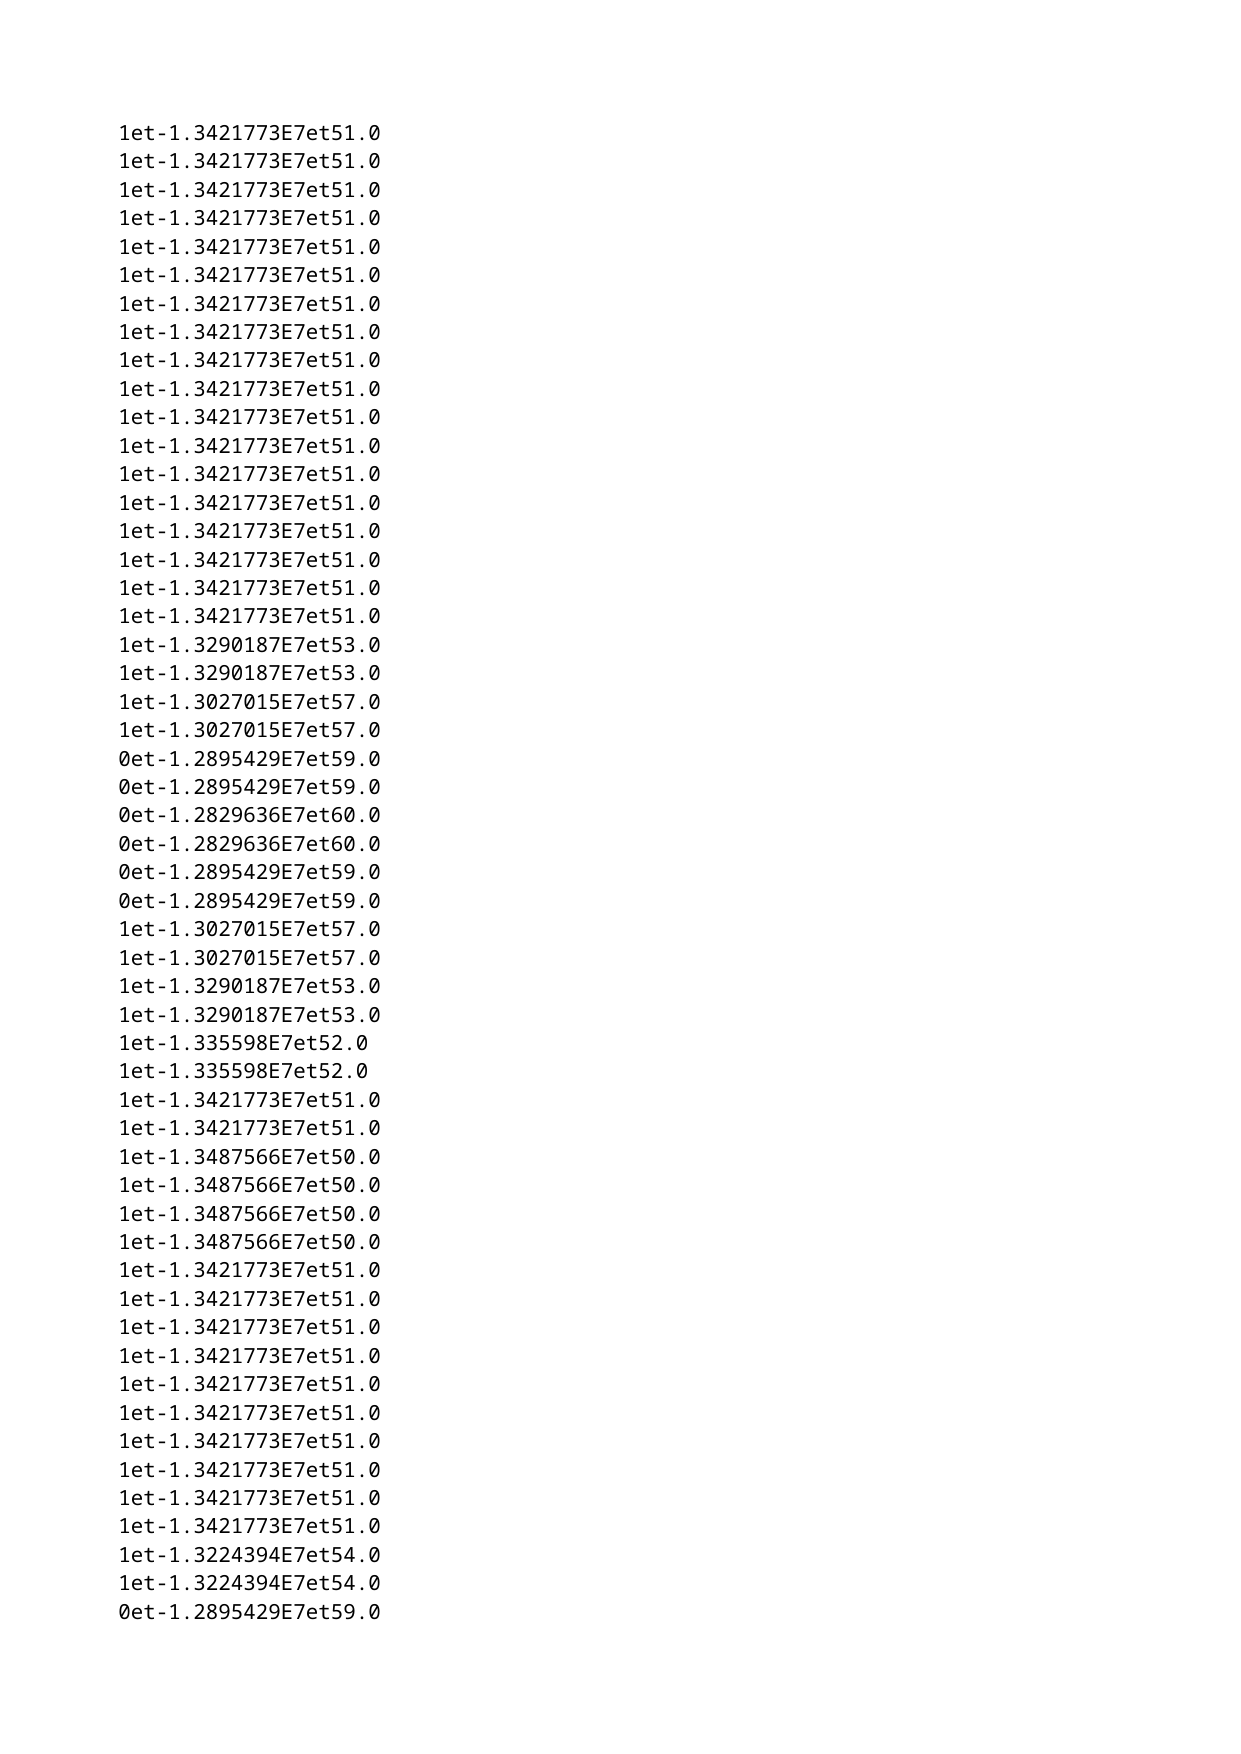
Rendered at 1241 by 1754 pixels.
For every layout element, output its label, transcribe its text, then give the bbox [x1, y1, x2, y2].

text 1et-1.3290187E7et53.0 [118, 658, 1122, 687]
text 1et-1.3027015E7et57.0 [118, 914, 1122, 943]
text 1et-1.3290187E7et53.0 [118, 630, 1122, 658]
text 1et-1.3487566E7et50.0 [118, 1170, 1122, 1199]
text 1et-1.3421773E7et51.0 [118, 516, 1122, 545]
text 1et-1.3421773E7et51.0 [118, 431, 1122, 459]
text 1et-1.3487566E7et50.0 [118, 1142, 1122, 1170]
text 0et-1.2829636E7et60.0 [118, 801, 1122, 829]
text 1et-1.3421773E7et51.0 [118, 1256, 1122, 1284]
text 1et-1.3421773E7et51.0 [118, 602, 1122, 630]
text 1et-1.3421773E7et51.0 [118, 1284, 1122, 1312]
text 1et-1.3421773E7et51.0 [118, 232, 1122, 260]
text 1et-1.3421773E7et51.0 [118, 1483, 1122, 1512]
text 0et-1.2829636E7et60.0 [118, 829, 1122, 857]
text 0et-1.2895429E7et59.0 [118, 857, 1122, 886]
text 1et-1.3421773E7et51.0 [118, 545, 1122, 573]
text 1et-1.3421773E7et51.0 [118, 317, 1122, 346]
text 1et-1.3487566E7et50.0 [118, 1227, 1122, 1256]
text 1et-1.3224394E7et54.0 [118, 1540, 1122, 1568]
text 1et-1.3421773E7et51.0 [118, 1085, 1122, 1113]
text 0et-1.2895429E7et59.0 [118, 1597, 1122, 1625]
text 1et-1.3421773E7et51.0 [118, 175, 1122, 203]
text 1et-1.3421773E7et51.0 [118, 402, 1122, 431]
text 0et-1.2895429E7et59.0 [118, 772, 1122, 801]
text 0et-1.2895429E7et59.0 [118, 886, 1122, 914]
text 1et-1.3421773E7et51.0 [118, 459, 1122, 488]
text 1et-1.3421773E7et51.0 [118, 573, 1122, 602]
text 1et-1.3421773E7et51.0 [118, 1426, 1122, 1455]
text 1et-1.3027015E7et57.0 [118, 687, 1122, 715]
text 1et-1.3421773E7et51.0 [118, 488, 1122, 516]
text 1et-1.3487566E7et50.0 [118, 1199, 1122, 1227]
text 1et-1.3421773E7et51.0 [118, 1369, 1122, 1398]
text 1et-1.3421773E7et51.0 [118, 1512, 1122, 1540]
text 1et-1.3421773E7et51.0 [118, 1455, 1122, 1483]
text 1et-1.3421773E7et51.0 [118, 1312, 1122, 1341]
text 1et-1.3421773E7et51.0 [118, 289, 1122, 317]
text 1et-1.3421773E7et51.0 [118, 374, 1122, 402]
text 1et-1.3027015E7et57.0 [118, 715, 1122, 744]
text 1et-1.3290187E7et53.0 [118, 971, 1122, 1000]
text 1et-1.335598E7et52.0 [118, 1028, 1122, 1057]
text 1et-1.3421773E7et51.0 [118, 1341, 1122, 1369]
text 1et-1.3421773E7et51.0 [118, 1398, 1122, 1426]
text 1et-1.335598E7et52.0 [118, 1057, 1122, 1085]
text 1et-1.3421773E7et51.0 [118, 1113, 1122, 1142]
text 1et-1.3421773E7et51.0 [118, 260, 1122, 289]
text 1et-1.3421773E7et51.0 [118, 346, 1122, 374]
text 1et-1.3290187E7et53.0 [118, 1000, 1122, 1028]
text 0et-1.2895429E7et59.0 [118, 744, 1122, 772]
text 1et-1.3421773E7et51.0 [118, 203, 1122, 232]
text 1et-1.3027015E7et57.0 [118, 943, 1122, 971]
text 1et-1.3224394E7et54.0 [118, 1568, 1122, 1597]
text 1et-1.3421773E7et51.0 [118, 147, 1122, 175]
text 1et-1.3421773E7et51.0 [118, 118, 1122, 147]
